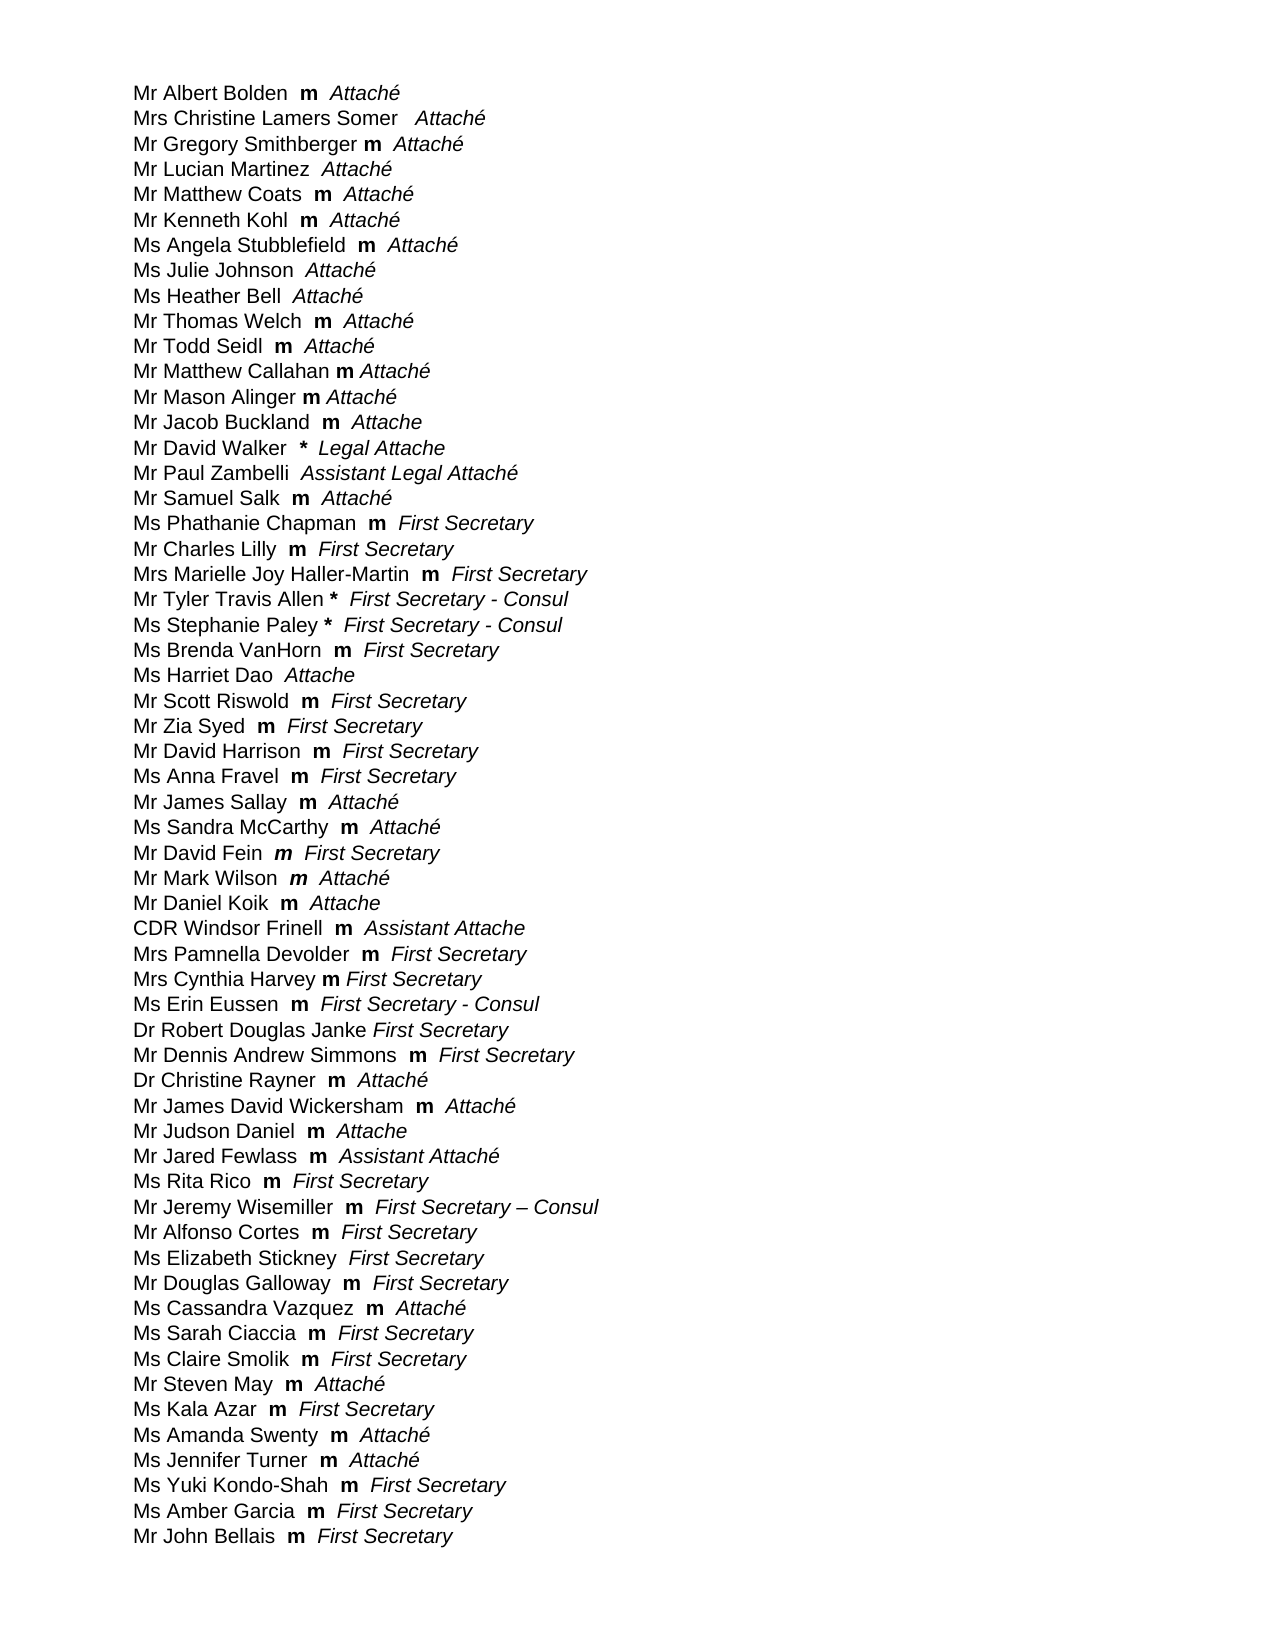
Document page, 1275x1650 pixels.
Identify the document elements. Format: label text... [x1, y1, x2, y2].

text Mr Scott Riswold m First Secretary [133, 688, 1181, 712]
text Ms Angela Stubblefield m Attaché [133, 233, 1181, 257]
text Mrs Cynthia Harvey m First Secretary [133, 967, 1181, 991]
text Mr Matthew Callahan m Attaché [133, 359, 1181, 383]
text Mr Dennis Andrew Simmons m First Secretary [133, 1043, 1181, 1067]
text Ms Sandra McCarthy m Attaché [133, 815, 1181, 839]
text Ms Julie Johnson Attaché [133, 258, 1181, 282]
text Mr James David Wickersham m Attaché [133, 1093, 1181, 1117]
text Mr Paul Zambelli Assistant Legal Attaché [133, 461, 1181, 484]
text Mrs Marielle Joy Haller-Martin m First Secretary [133, 562, 1181, 586]
text Mr Gregory Smithberger m Attaché [133, 132, 1181, 156]
text Mr James Sallay m Attaché [133, 790, 1181, 814]
text Ms Elizabeth Stickney First Secretary [133, 1245, 1181, 1269]
text Dr Robert Douglas Janke First Secretary [133, 1017, 1181, 1041]
text Mr David Fein m First Secretary [133, 840, 1181, 864]
text Ms Kala Azar m First Secretary [133, 1397, 1181, 1421]
text Mrs Pamnella Devolder m First Secretary [133, 942, 1181, 966]
text Mr Charles Lilly m First Secretary [133, 537, 1181, 561]
text Ms Brenda VanHorn m First Secretary [133, 638, 1181, 662]
text Dr Christine Rayner m Attaché [133, 1068, 1181, 1092]
text Mr Daniel Koik m Attache [133, 891, 1181, 915]
text Ms Jennifer Turner m Attaché [133, 1448, 1181, 1472]
text Ms Amber Garcia m First Secretary [133, 1498, 1181, 1522]
text Mr Douglas Galloway m First Secretary [133, 1271, 1181, 1294]
text Mr Todd Seidl m Attaché [133, 334, 1181, 358]
text Ms Heather Bell Attaché [133, 283, 1181, 307]
text Mr Jeremy Wisemiller m First Secretary – Consul [133, 1195, 1181, 1219]
text Mr Jared Fewlass m Assistant Attaché [133, 1144, 1181, 1168]
text Mr Zia Syed m First Secretary [133, 714, 1181, 738]
text Ms Stephanie Paley * First Secretary - Consul [133, 612, 1181, 636]
text Ms Rita Rico m First Secretary [133, 1169, 1181, 1193]
text Mr Samuel Salk m Attaché [133, 486, 1181, 510]
text Mrs Christine Lamers Somer Attaché [133, 106, 1181, 130]
text Mr Thomas Welch m Attaché [133, 309, 1181, 333]
text Mr Matthew Coats m Attaché [133, 182, 1181, 206]
text Mr David Walker * Legal Attache [133, 435, 1181, 459]
text CDR Windsor Frinell m Assistant Attache [133, 916, 1181, 940]
text Ms Erin Eussen m First Secretary - Consul [133, 992, 1181, 1016]
text Ms Cassandra Vazquez m Attaché [133, 1296, 1181, 1320]
text Mr Alfonso Cortes m First Secretary [133, 1220, 1181, 1244]
text Mr David Harrison m First Secretary [133, 739, 1181, 763]
text Mr Lucian Martinez Attaché [133, 157, 1181, 181]
text Mr John Bellais m First Secretary [133, 1524, 1181, 1548]
text Ms Anna Fravel m First Secretary [133, 764, 1181, 788]
text Ms Amanda Swenty m Attaché [133, 1422, 1181, 1446]
text Mr Tyler Travis Allen * First Secretary - Consul [133, 587, 1181, 611]
text Ms Yuki Kondo-Shah m First Secretary [133, 1473, 1181, 1497]
text Mr Albert Bolden m Attaché [133, 81, 1181, 105]
text Mr Mason Alinger m Attaché [133, 385, 1181, 409]
text Mr Jacob Buckland m Attache [133, 410, 1181, 434]
text Ms Claire Smolik m First Secretary [133, 1347, 1181, 1371]
text Mr Steven May m Attaché [133, 1372, 1181, 1396]
text Mr Mark Wilson m Attaché [133, 866, 1181, 889]
text Mr Kenneth Kohl m Attaché [133, 207, 1181, 231]
text Mr Judson Daniel m Attache [133, 1119, 1181, 1143]
text Ms Phathanie Chapman m First Secretary [133, 511, 1181, 535]
text Ms Sarah Ciaccia m First Secretary [133, 1321, 1181, 1345]
text Ms Harriet Dao Attache [133, 663, 1181, 687]
